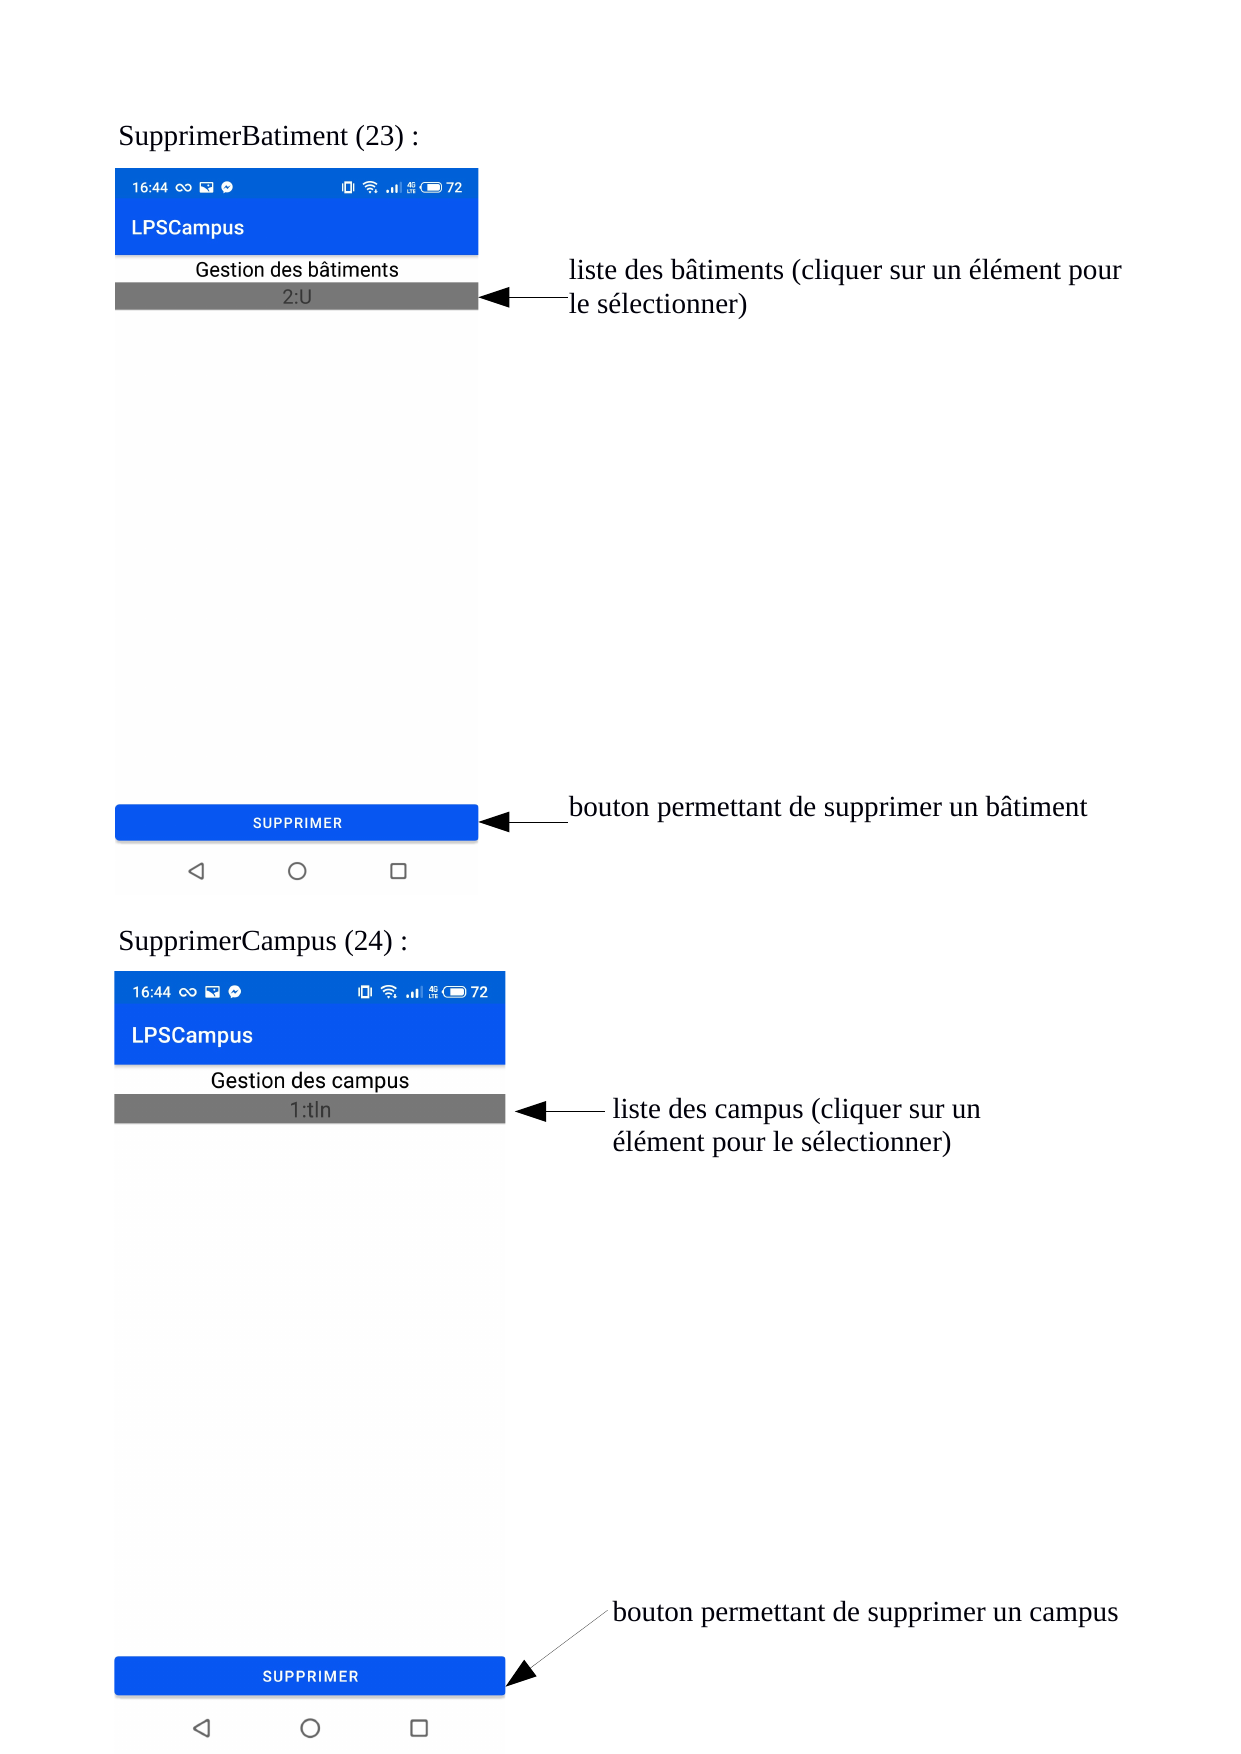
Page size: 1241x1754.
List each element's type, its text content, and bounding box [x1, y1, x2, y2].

text liste des bâtiments (cliquer sur un élément pour le sélectionner) [479, 252, 1122, 319]
text bouton permettant de supprimer un campus [506, 1594, 1122, 1627]
picture [114, 971, 506, 1754]
picture [115, 168, 479, 895]
text bouton permettant de supprimer un bâtiment [479, 789, 1122, 822]
text liste des campus (cliquer sur un élément pour le sélectionner) [506, 1091, 1122, 1158]
text SupprimerCampus (24) : [118, 923, 1122, 957]
text SupprimerBatiment (23) : [118, 118, 1122, 152]
